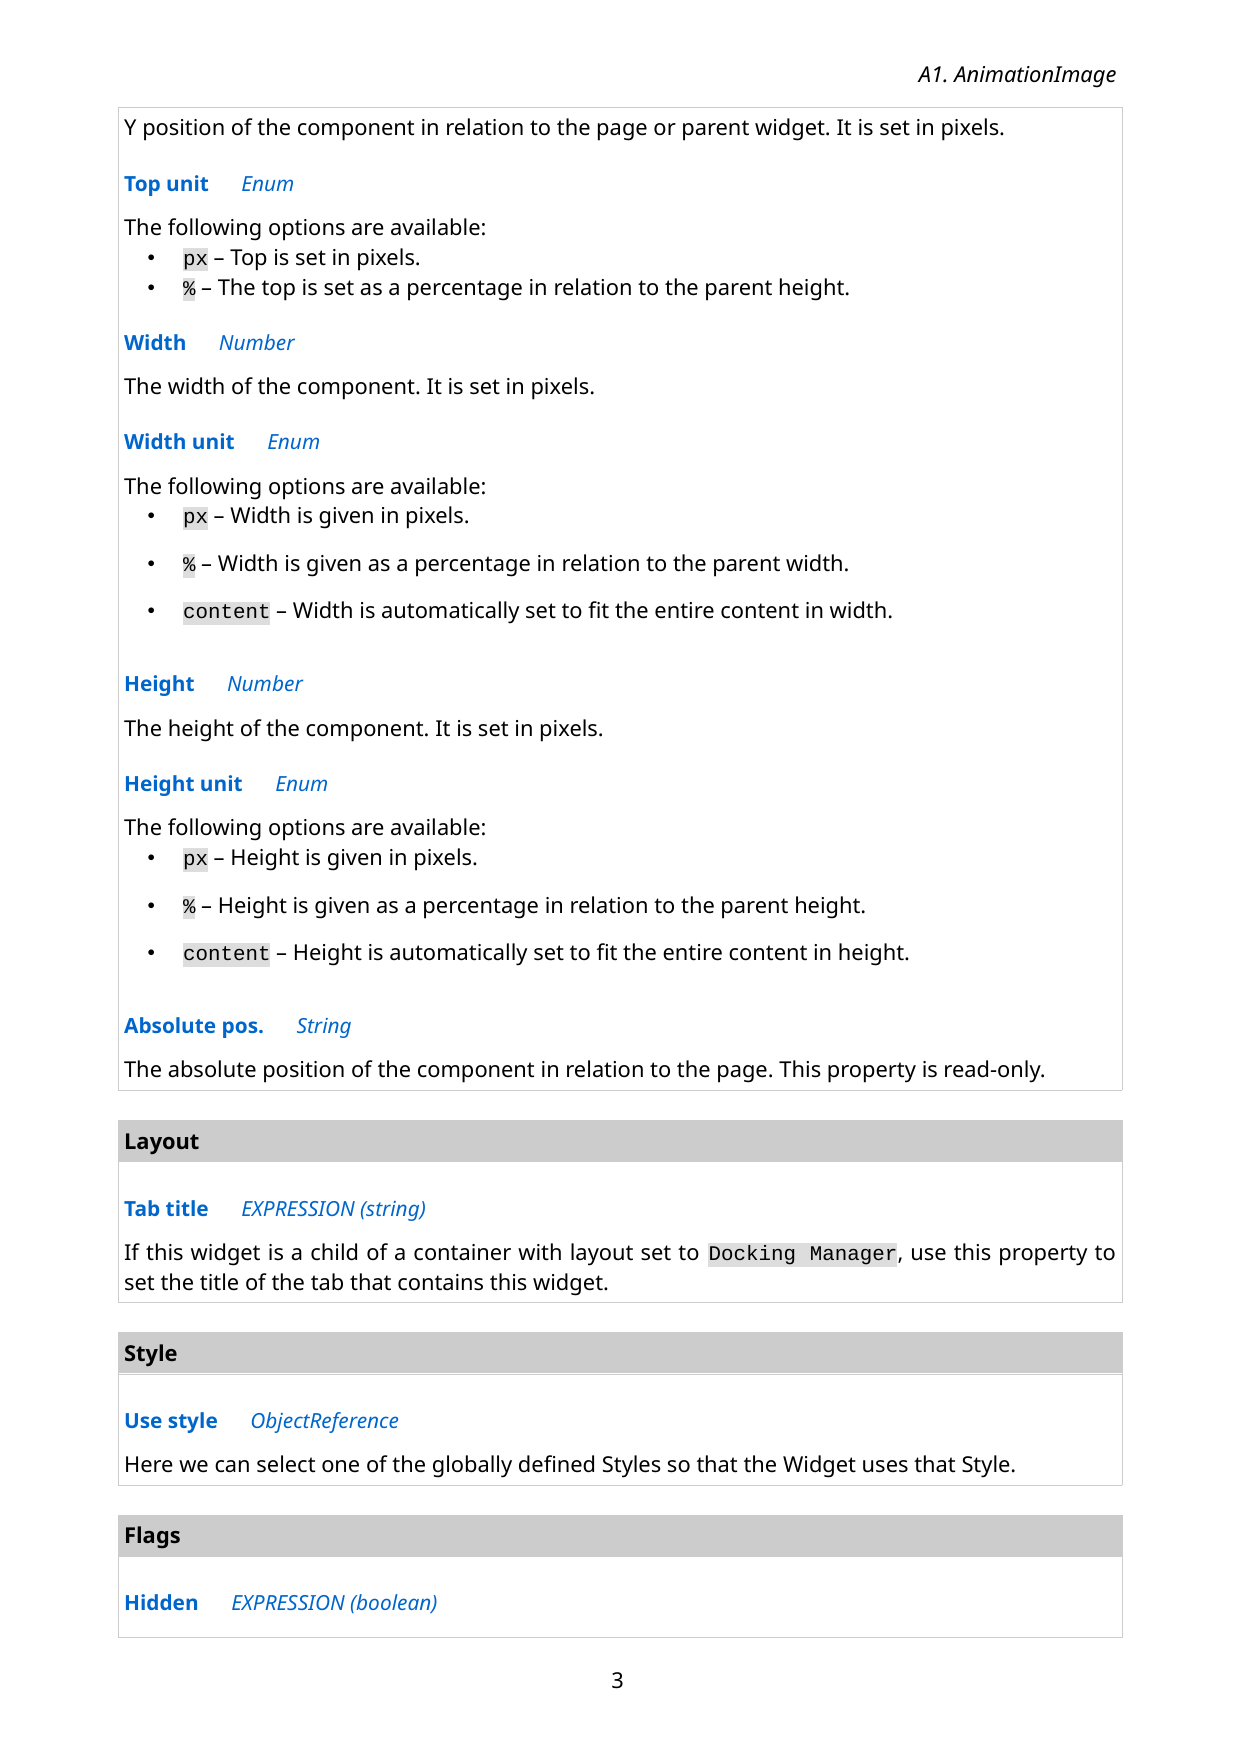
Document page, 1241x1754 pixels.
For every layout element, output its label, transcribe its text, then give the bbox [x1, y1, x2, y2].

table_header Layout [119, 1121, 1122, 1161]
table_cell Hidden EXPRESSION (boolean) [119, 1557, 1122, 1637]
table_cell Use style ObjectReference Here we can select one of the globally defined Styles so that the Widget uses that Style. [119, 1375, 1122, 1484]
table_header Style [119, 1333, 1122, 1373]
table_cell Y position of the component in relation to the page or parent widget. It is set in pixels. Top unit Enum The following options are available: px – Top is set in pixels. % – The top is set as a percentage in relation to the parent height. Width Number The width of the component. It is set in pixels. Width unit Enum The following options are available: px – Width is given in pixels. % – Width is given as a percentage in relation to the parent width. content – Width is automatically set to fit the entire content in width. Height Number The height of the component. It is set in pixels. Height unit Enum The following options are available: px – Height is given in pixels. % – Height is given as a percentage in relation to the parent height. content – Height is automatically set to fit the entire content in height. Absolute pos. String The absolute position of the component in relation to the page. This property is read-only. [119, 108, 1122, 1090]
table_header Flags [119, 1516, 1122, 1556]
table_cell Tab title EXPRESSION (string) If this widget is a child of a container with layout set to Docking Manager, use this property to set the title of the tab that contains this widget. [119, 1162, 1122, 1302]
